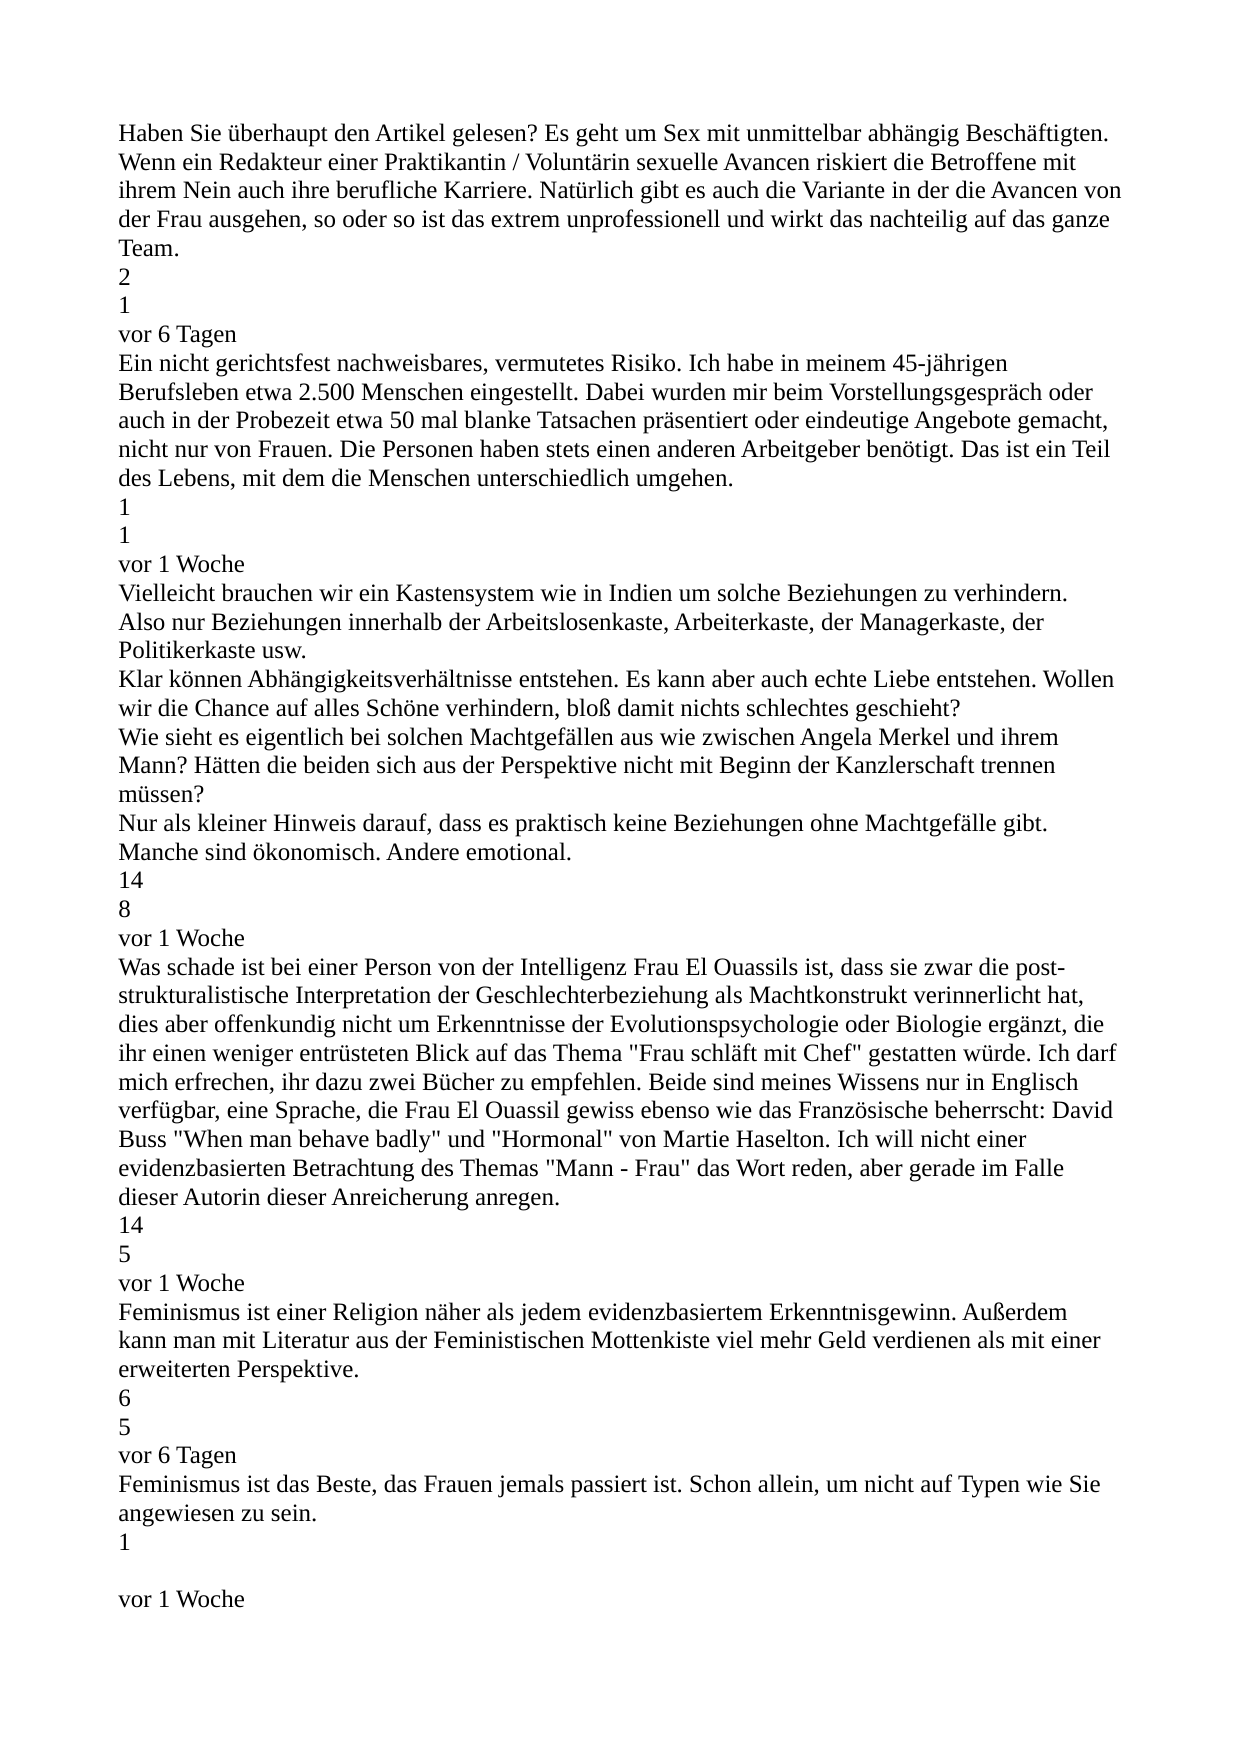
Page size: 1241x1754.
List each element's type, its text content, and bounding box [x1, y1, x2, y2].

text vor 6 Tagen [118, 1441, 1122, 1469]
text Was schade ist bei einer Person von der Intelligenz Frau El Ouassils ist, dass sie zwar die post-strukturalistische Interpretation der Geschlechterbeziehung als Machtkonstrukt verinnerlicht hat, dies aber offenkundig nicht um Erkenntnisse der Evolutionspsychologie oder Biologie ergänzt, die ihr einen weniger entrüsteten Blick auf das Thema "Frau schläft mit Chef" gestatten würde. Ich darf mich erfrechen, ihr dazu zwei Bücher zu empfehlen. Beide sind meines Wissens nur in Englisch verfügbar, eine Sprache, die Frau El Ouassil gewiss ebenso wie das Französische beherrscht: David Buss "When man behave badly" und "Hormonal" von Martie Haselton. Ich will nicht einer evidenzbasierten Betrachtung des Themas "Mann - Frau" das Wort reden, aber gerade im Falle dieser Autorin dieser Anreicherung anregen. [118, 952, 1122, 1211]
text vor 1 Woche [118, 1268, 1122, 1297]
text 5 [118, 1412, 1122, 1441]
text vor 6 Tagen [118, 319, 1122, 348]
text Also nur Beziehungen innerhalb der Arbeitslosenkaste, Arbeiterkaste, der Managerkaste, der Politikerkaste usw. [118, 607, 1122, 664]
text Vielleicht brauchen wir ein Kastensystem wie in Indien um solche Beziehungen zu verhindern. [118, 578, 1122, 607]
text vor 1 Woche [118, 1584, 1122, 1613]
text 5 [118, 1239, 1122, 1268]
text 1 [118, 291, 1122, 319]
text 14 [118, 1211, 1122, 1239]
text Feminismus ist das Beste, das Frauen jemals passiert ist. Schon allein, um nicht auf Typen wie Sie angewiesen zu sein. [118, 1469, 1122, 1527]
text Feminismus ist einer Religion näher als jedem evidenzbasiertem Erkenntnisgewinn. Außerdem kann man mit Literatur aus der Feministischen Mottenkiste viel mehr Geld verdienen als mit einer erweiterten Perspektive. [118, 1297, 1122, 1383]
text 1 [118, 1527, 1122, 1556]
text Nur als kleiner Hinweis darauf, dass es praktisch keine Beziehungen ohne Machtgefälle gibt. Manche sind ökonomisch. Andere emotional. [118, 808, 1122, 866]
text 1 [118, 492, 1122, 521]
text 6 [118, 1383, 1122, 1412]
text 1 [118, 521, 1122, 549]
text 2 [118, 262, 1122, 291]
text Haben Sie überhaupt den Artikel gelesen? Es geht um Sex mit unmittelbar abhängig Beschäftigten. Wenn ein Redakteur einer Praktikantin / Voluntärin sexuelle Avancen riskiert die Betroffene mit ihrem Nein auch ihre berufliche Karriere. Natürlich gibt es auch die Variante in der die Avancen von der Frau ausgehen, so oder so ist das extrem unprofessionell und wirkt das nachteilig auf das ganze Team. [118, 118, 1122, 262]
text 14 [118, 866, 1122, 894]
text Wie sieht es eigentlich bei solchen Machtgefällen aus wie zwischen Angela Merkel und ihrem Mann? Hätten die beiden sich aus der Perspektive nicht mit Beginn der Kanzlerschaft trennen müssen? [118, 722, 1122, 808]
text vor 1 Woche [118, 549, 1122, 578]
text Klar können Abhängigkeitsverhältnisse entstehen. Es kann aber auch echte Liebe entstehen. Wollen wir die Chance auf alles Schöne verhindern, bloß damit nichts schlechtes geschieht? [118, 664, 1122, 722]
text 8 [118, 894, 1122, 923]
text vor 1 Woche [118, 923, 1122, 952]
text Ein nicht gerichtsfest nachweisbares, vermutetes Risiko. Ich habe in meinem 45-jährigen Berufsleben etwa 2.500 Menschen eingestellt. Dabei wurden mir beim Vorstellungsgespräch oder auch in der Probezeit etwa 50 mal blanke Tatsachen präsentiert oder eindeutige Angebote gemacht, nicht nur von Frauen. Die Personen haben stets einen anderen Arbeitgeber benötigt. Das ist ein Teil des Lebens, mit dem die Menschen unterschiedlich umgehen. [118, 348, 1122, 492]
